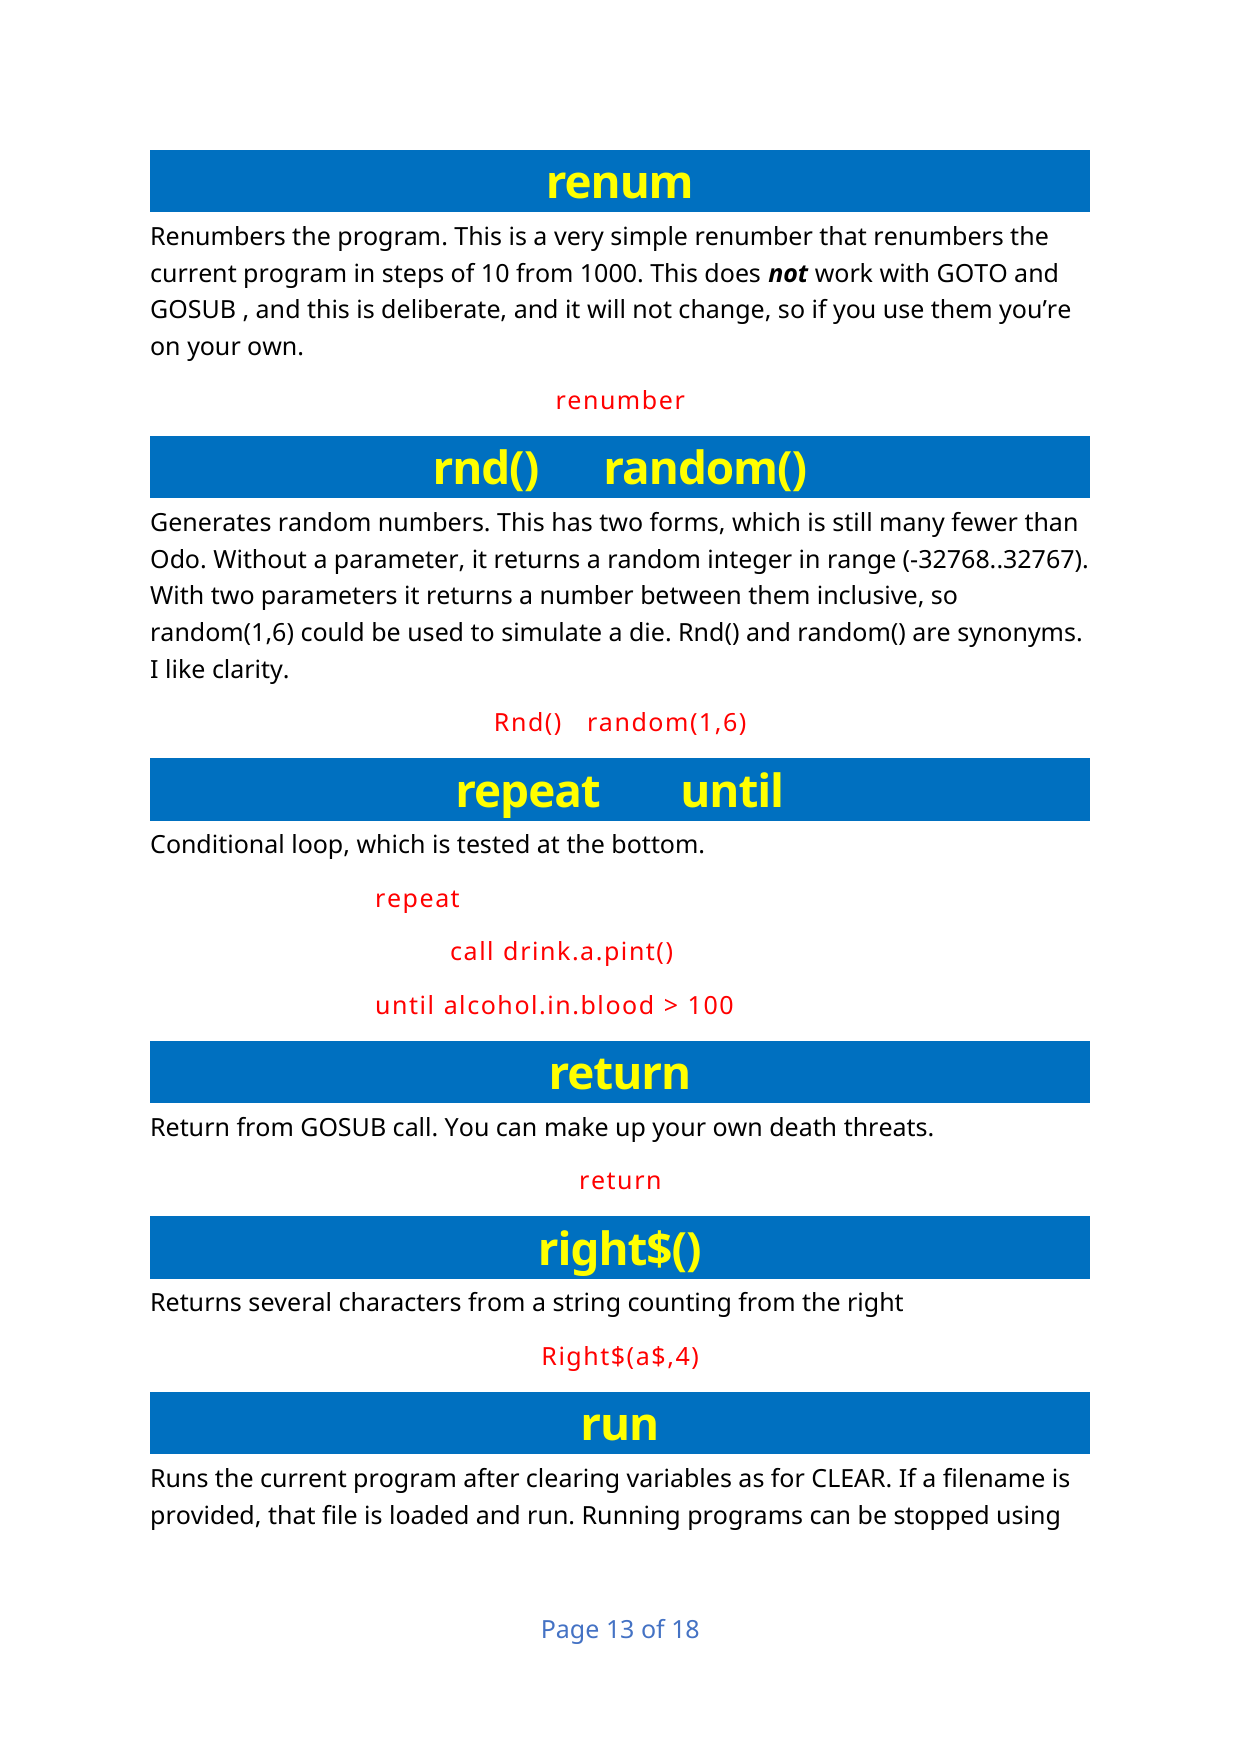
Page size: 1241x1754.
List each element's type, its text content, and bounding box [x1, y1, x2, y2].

text Return from GOSUB call. You can make up your own death threats. [150, 1109, 1090, 1143]
title return [150, 1041, 1090, 1103]
title repeat until [150, 758, 1090, 821]
title run [150, 1392, 1090, 1454]
text Returns several characters from a string counting from the right [150, 1285, 1090, 1319]
subtitle Rnd() random(1,6) [150, 705, 1090, 739]
title rnd() random() [150, 436, 1090, 498]
subtitle repeat [375, 881, 1090, 914]
text Runs the current program after clearing variables as for CLEAR. If a filename is provided, that file is loaded and run. Running programs can be stopped using [150, 1461, 1090, 1531]
text Generates random numbers. This has two forms, which is still many fewer than Odo. Without a parameter, it returns a random integer in range (-32768..32767). With two parameters it returns a number between them inclusive, so random(1,6) could be used to simulate a die. Rnd() and random() are synonyms. I like clarity. [150, 504, 1090, 686]
subtitle Right$(a$,4) [150, 1338, 1090, 1372]
subtitle renumber [150, 382, 1090, 416]
subtitle call drink.a.pint() [450, 934, 1090, 968]
text Conditional loop, which is tested at the bottom. [150, 827, 1090, 861]
title renum [150, 150, 1090, 212]
text Renumbers the program. This is a very simple renumber that renumbers the current program in steps of 10 from 1000. This does not work with GOTO and GOSUB , and this is deliberate, and it will not change, so if you use them you’re on your own. [150, 219, 1090, 363]
subtitle until alcohol.in.blood > 100 [375, 987, 1090, 1021]
title right$() [150, 1216, 1090, 1279]
subtitle return [150, 1163, 1090, 1197]
